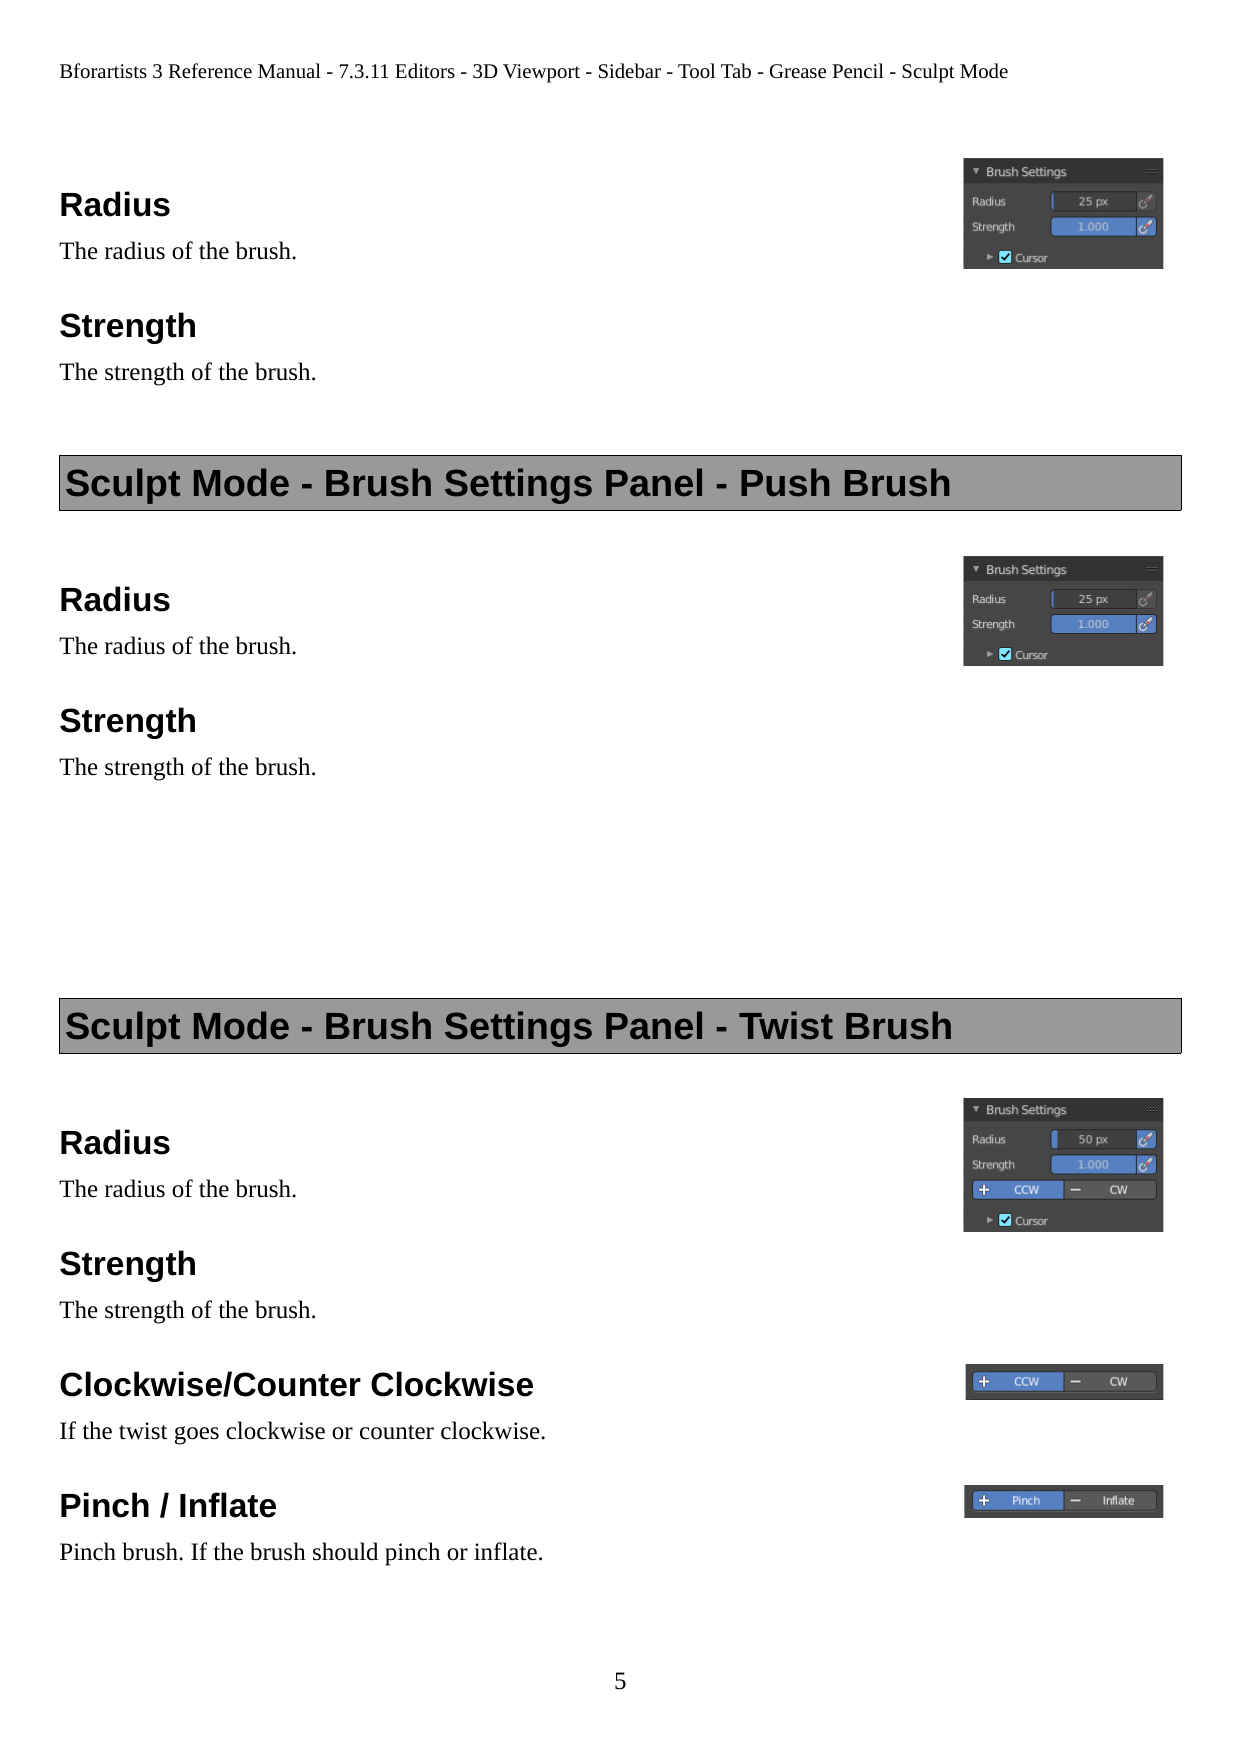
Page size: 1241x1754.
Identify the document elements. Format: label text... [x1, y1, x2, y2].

text [1164, 1174, 1181, 1203]
table_header Sculpt Mode - Brush Settings Panel - Push Brush [60, 456, 1181, 510]
subtitle [1164, 184, 1181, 223]
subtitle Radius [59, 184, 963, 223]
table_header Sculpt Mode - Brush Settings Panel - Twist Brush [60, 999, 1181, 1053]
text The strength of the brush. [59, 752, 1181, 781]
subtitle Strength [59, 306, 1181, 344]
text The radius of the brush. [59, 236, 963, 264]
text The radius of the brush. [59, 1174, 963, 1203]
text The strength of the brush. [59, 357, 1181, 386]
subtitle [1164, 1123, 1181, 1161]
subtitle [1164, 580, 1181, 619]
text [1164, 631, 1181, 660]
picture [963, 1098, 1164, 1232]
text The strength of the brush. [59, 1295, 1181, 1324]
subtitle Pinch / Inflate [59, 1486, 1181, 1524]
text Pinch brush. If the brush should pinch or inflate. [59, 1537, 1181, 1566]
text The radius of the brush. [59, 631, 963, 660]
picture [964, 1485, 1164, 1518]
subtitle Radius [59, 580, 963, 619]
subtitle Clockwise/Counter Clockwise [59, 1365, 1181, 1403]
subtitle Strength [59, 701, 1181, 740]
text If the twist goes clockwise or counter clockwise. [59, 1416, 1181, 1445]
picture [963, 556, 1164, 666]
subtitle Radius [59, 1123, 963, 1161]
picture [965, 1364, 1164, 1400]
picture [963, 158, 1164, 269]
subtitle Strength [59, 1244, 1181, 1282]
